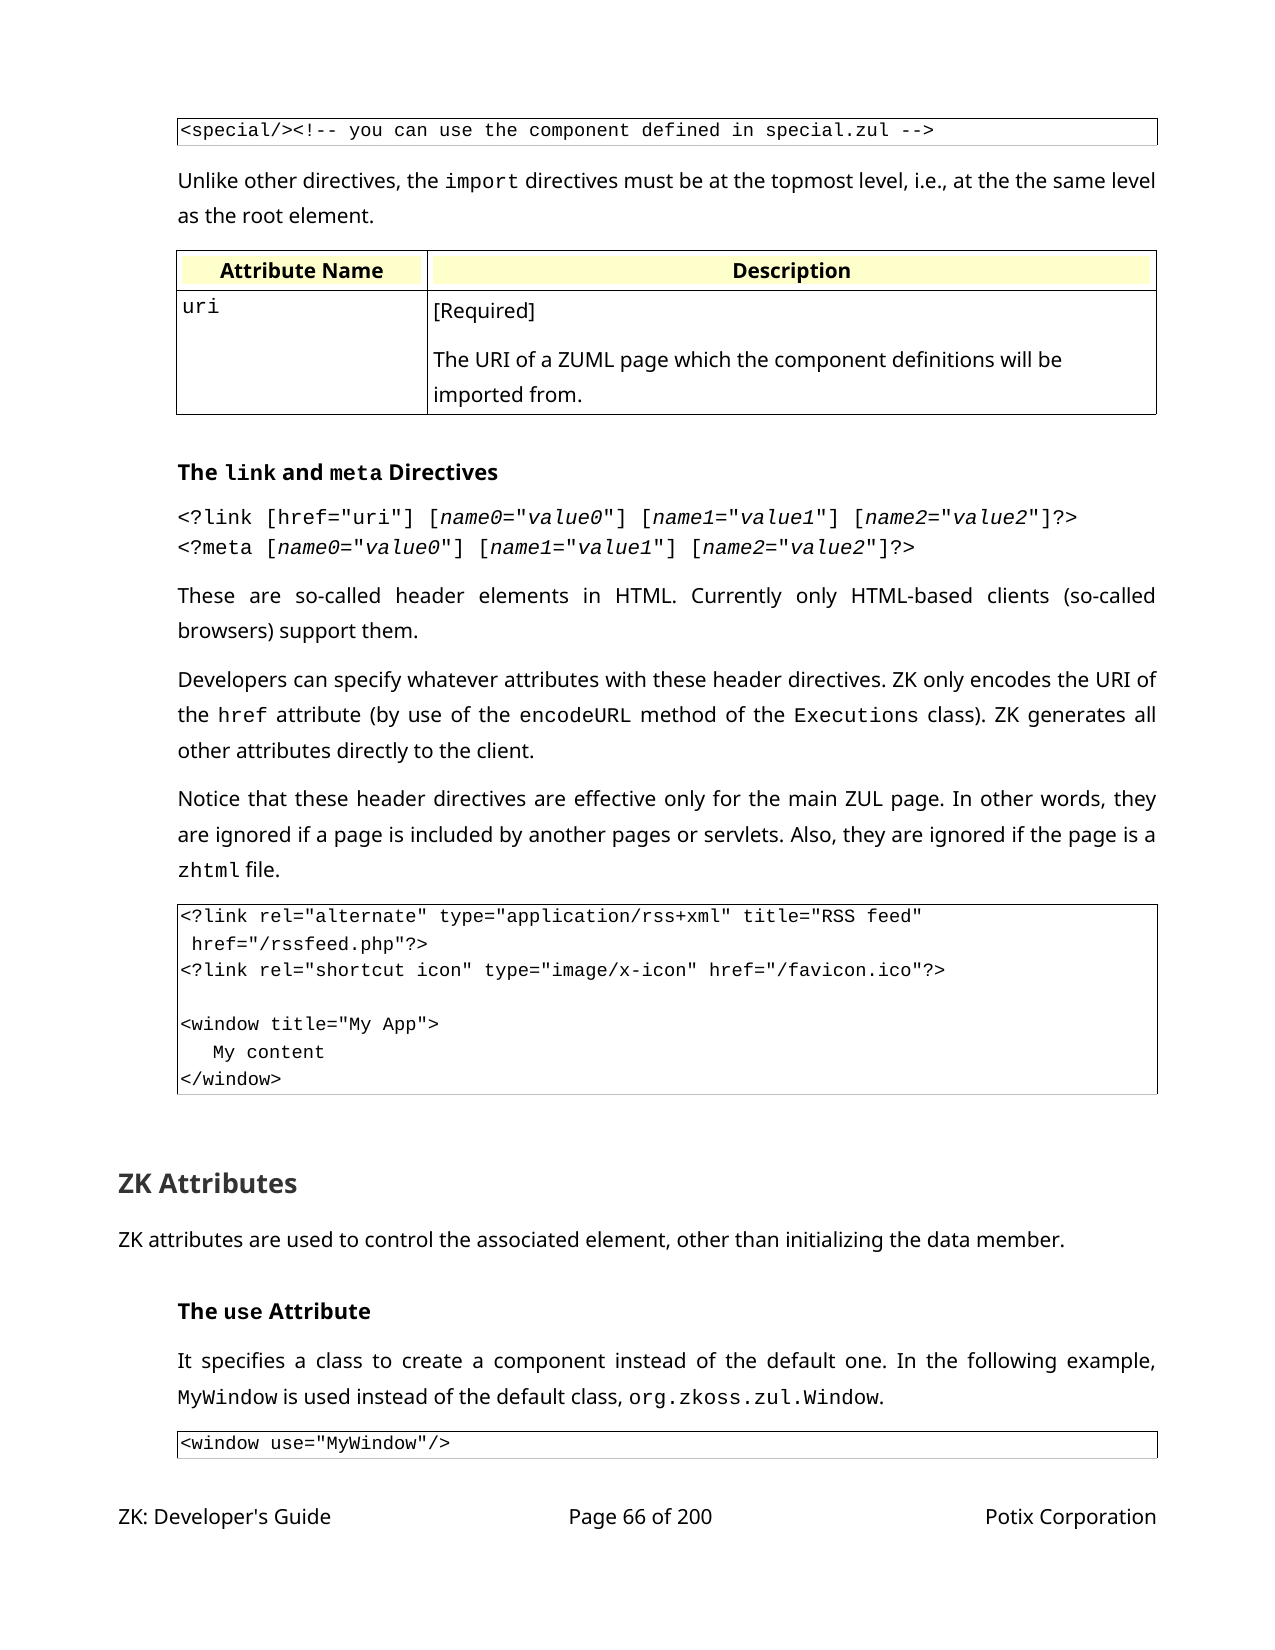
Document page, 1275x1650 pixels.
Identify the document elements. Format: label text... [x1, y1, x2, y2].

text <special/><!-- you can use the component defined in special.zul --> [178, 119, 1157, 145]
text Unlike other directives, the import directives must be at the topmost level, i.e., at the the same level as the root element. [177, 166, 1157, 230]
table_header Description [428, 251, 1156, 290]
text <?link rel="alternate" type="application/rss+xml" title="RSS feed" [178, 905, 1157, 928]
text It specifies a class to create a component instead of the default one. In the following example, MyWindow is used instead of the default class, org.zkoss.zul.Window. [177, 1347, 1157, 1410]
text Developers can specify whatever attributes with these header directives. ZK only encodes the URI of the href attribute (by use of the encodeURL method of the Executions class). ZK generates all other attributes directly to the client. [177, 665, 1157, 764]
text <?link [href="uri"] [name0="value0"] [name1="value1"] [name2="value2"]?> <?meta [name0="value0"] [name1="value1"] [name2="value2"]?> [177, 507, 1157, 560]
text <window use="MyWindow"/> [178, 1432, 1157, 1458]
subtitle The use Attribute [177, 1296, 1157, 1326]
text <window title="My App"> [178, 1012, 1157, 1037]
text These are so-called header elements in HTML. Currently only HTML-based clients (so-called browsers) support them. [177, 581, 1157, 644]
text My content [178, 1039, 1157, 1064]
subtitle The link and meta Directives [177, 457, 1157, 487]
subtitle ZK Attributes [118, 1165, 1157, 1202]
text </window> [178, 1067, 1157, 1094]
table_cell [Required] The URI of a ZUML page which the component definitions will be imported from. [428, 291, 1156, 414]
text href="/rssfeed.php"?> <?link rel="shortcut icon" type="image/x-icon" href="/favicon.ico"?> [178, 931, 1157, 982]
table_header Attribute Name [177, 251, 427, 290]
table_cell uri [177, 291, 427, 414]
text ZK attributes are used to control the associated element, other than initializing the data member. [118, 1225, 1157, 1253]
text Notice that these header directives are effective only for the main ZUL page. In other words, they are ignored if a page is included by another pages or servlets. Also, they are ignored if the page is a zhtml file. [177, 784, 1157, 883]
